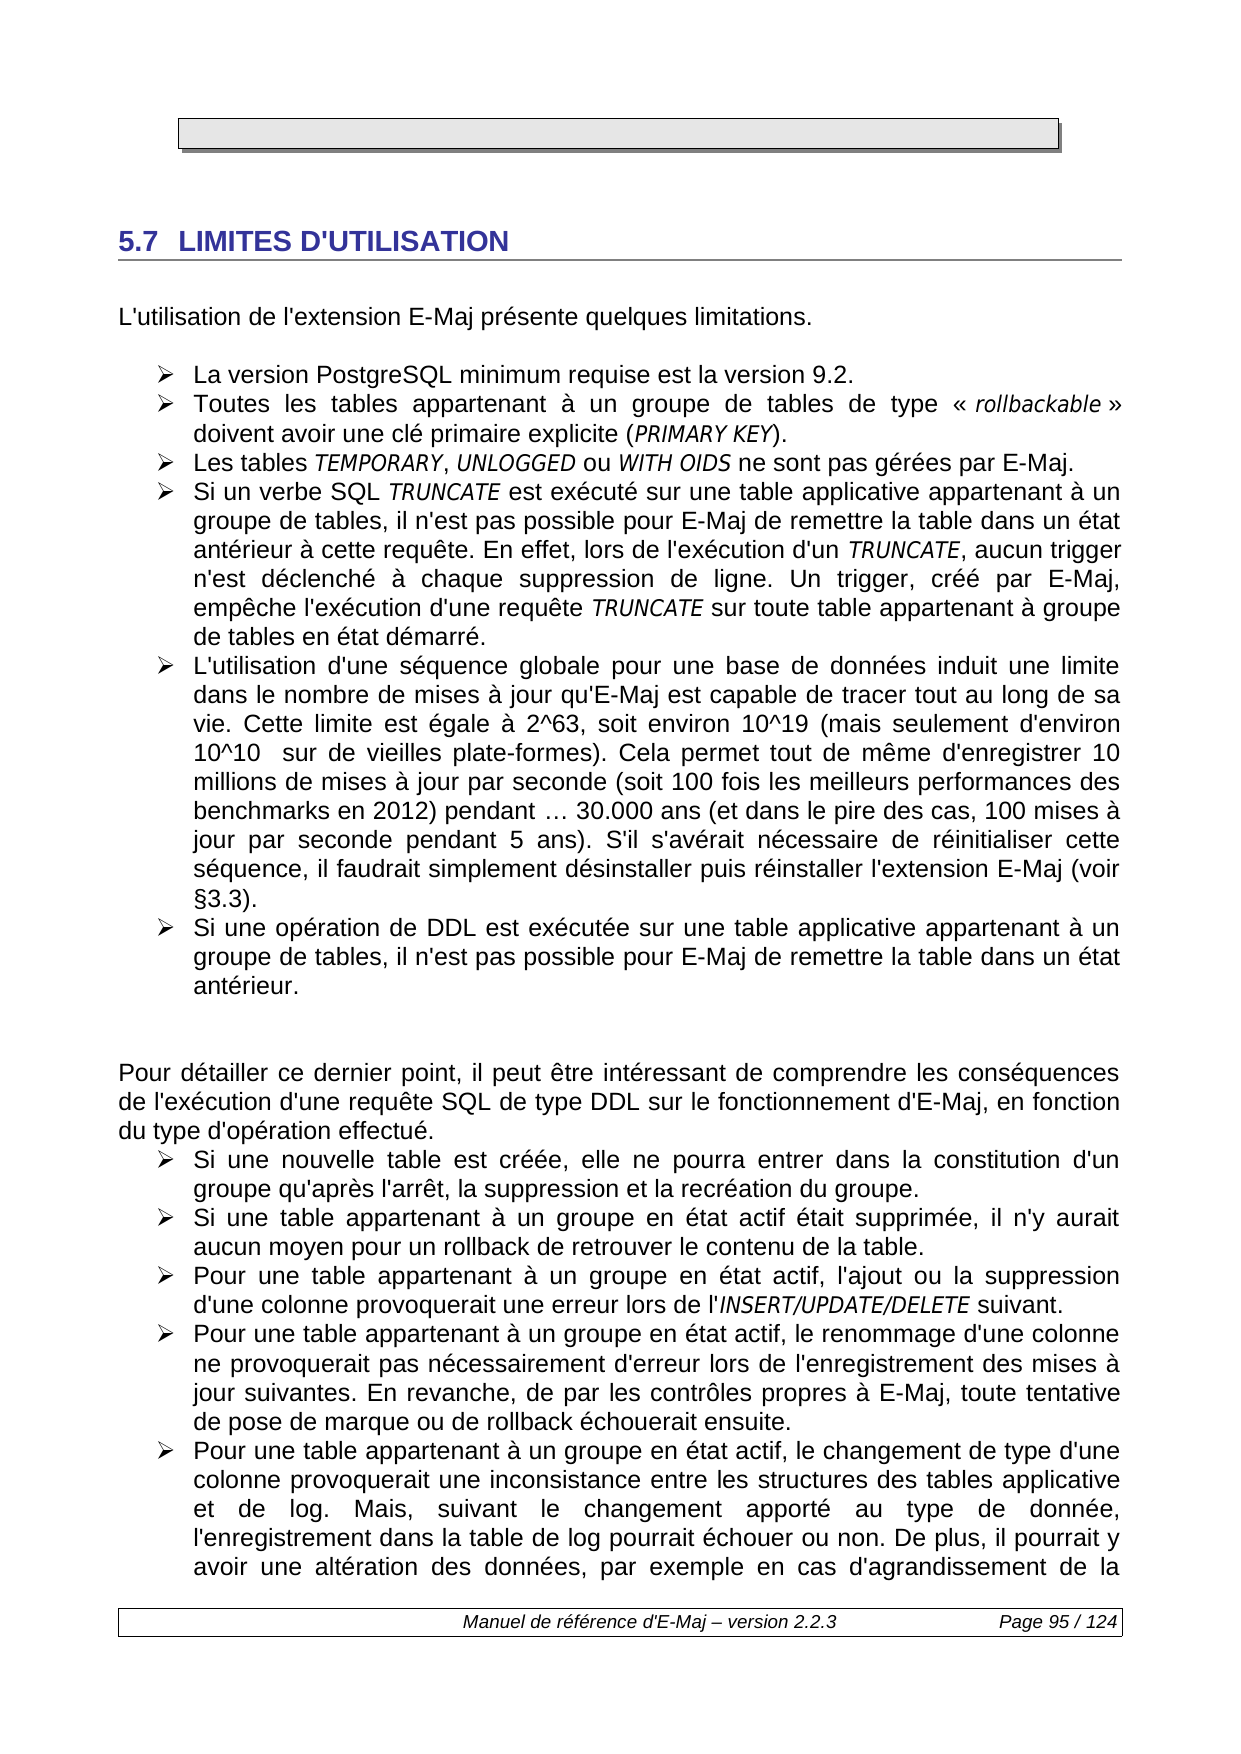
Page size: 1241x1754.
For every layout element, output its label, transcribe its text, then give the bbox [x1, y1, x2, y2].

text Pour détailler ce dernier point, il peut être intéressant de comprendre les conséquences de l'exécution d'une requête SQL de type DDL sur le fonctionnement d'E-Maj, en fonction du type d'opération effectué. [118, 1058, 1122, 1145]
list Si une nouvelle table est créée, elle ne pourra entrer dans la constitution d'un groupe qu'après l'arrêt, la suppression et la recréation du groupe. [156, 1145, 1122, 1203]
text L'utilisation de l'extension E-Maj présente quelques limitations. [118, 302, 1122, 331]
list Pour une table appartenant à un groupe en état actif, le renommage d'une colonne ne provoquerait pas nécessairement d'erreur lors de l'enregistrement des mises à jour suivantes. En revanche, de par les contrôles propres à E-Maj, toute tentative de pose de marque ou de rollback échouerait ensuite. [156, 1319, 1122, 1436]
list L'utilisation d'une séquence globale pour une base de données induit une limite dans le nombre de mises à jour qu'E-Maj est capable de tracer tout au long de sa vie. Cette limite est égale à 2^63, soit environ 10^19 (mais seulement d'environ 10^10 sur de vieilles plate-formes). Cela permet tout de même d'enregistrer 10 millions de mises à jour par seconde (soit 100 fois les meilleurs performances des benchmarks en 2012) pendant … 30.000 ans (et dans le pire des cas, 100 mises à jour par seconde pendant 5 ans). S'il s'avérait nécessaire de réinitialiser cette séquence, il faudrait simplement désinstaller puis réinstaller l'extension E-Maj (voir §3.3). [156, 651, 1122, 912]
list Si une opération de DDL est exécutée sur une table applicative appartenant à un groupe de tables, il n'est pas possible pour E-Maj de remettre la table dans un état antérieur. [156, 912, 1122, 1000]
list Si une table appartenant à un groupe en état actif était supprimée, il n'y aurait aucun moyen pour un rollback de retrouver le contenu de la table. [156, 1203, 1122, 1261]
list Pour une table appartenant à un groupe en état actif, le changement de type d'une colonne provoquerait une inconsistance entre les structures des tables applicative et de log. Mais, suivant le changement apporté au type de donnée, l'enregistrement dans la table de log pourrait échouer ou non. De plus, il pourrait y avoir une altération des données, par exemple en cas d'agrandissement de la [156, 1436, 1122, 1581]
list Toutes les tables appartenant à un groupe de tables de type « rollbackable » doivent avoir une clé primaire explicite (PRIMARY KEY). [156, 389, 1122, 447]
list Si un verbe SQL TRUNCATE est exécuté sur une table applicative appartenant à un groupe de tables, il n'est pas possible pour E-Maj de remettre la table dans un état antérieur à cette requête. En effet, lors de l'exécution d'un TRUNCATE, aucun trigger n'est déclenché à chaque suppression de ligne. Un trigger, créé par E-Maj, empêche l'exécution d'une requête TRUNCATE sur toute table appartenant à groupe de tables en état démarré. [156, 477, 1122, 651]
subtitle Limites d'utilisation [118, 224, 1122, 259]
list Pour une table appartenant à un groupe en état actif, l'ajout ou la suppression d'une colonne provoquerait une erreur lors de l'INSERT/UPDATE/DELETE suivant. [156, 1261, 1122, 1319]
list Les tables TEMPORARY, UNLOGGED ou WITH OIDS ne sont pas gérées par E-Maj. [156, 447, 1122, 477]
list La version PostgreSQL minimum requise est la version 9.2. [156, 360, 1122, 389]
